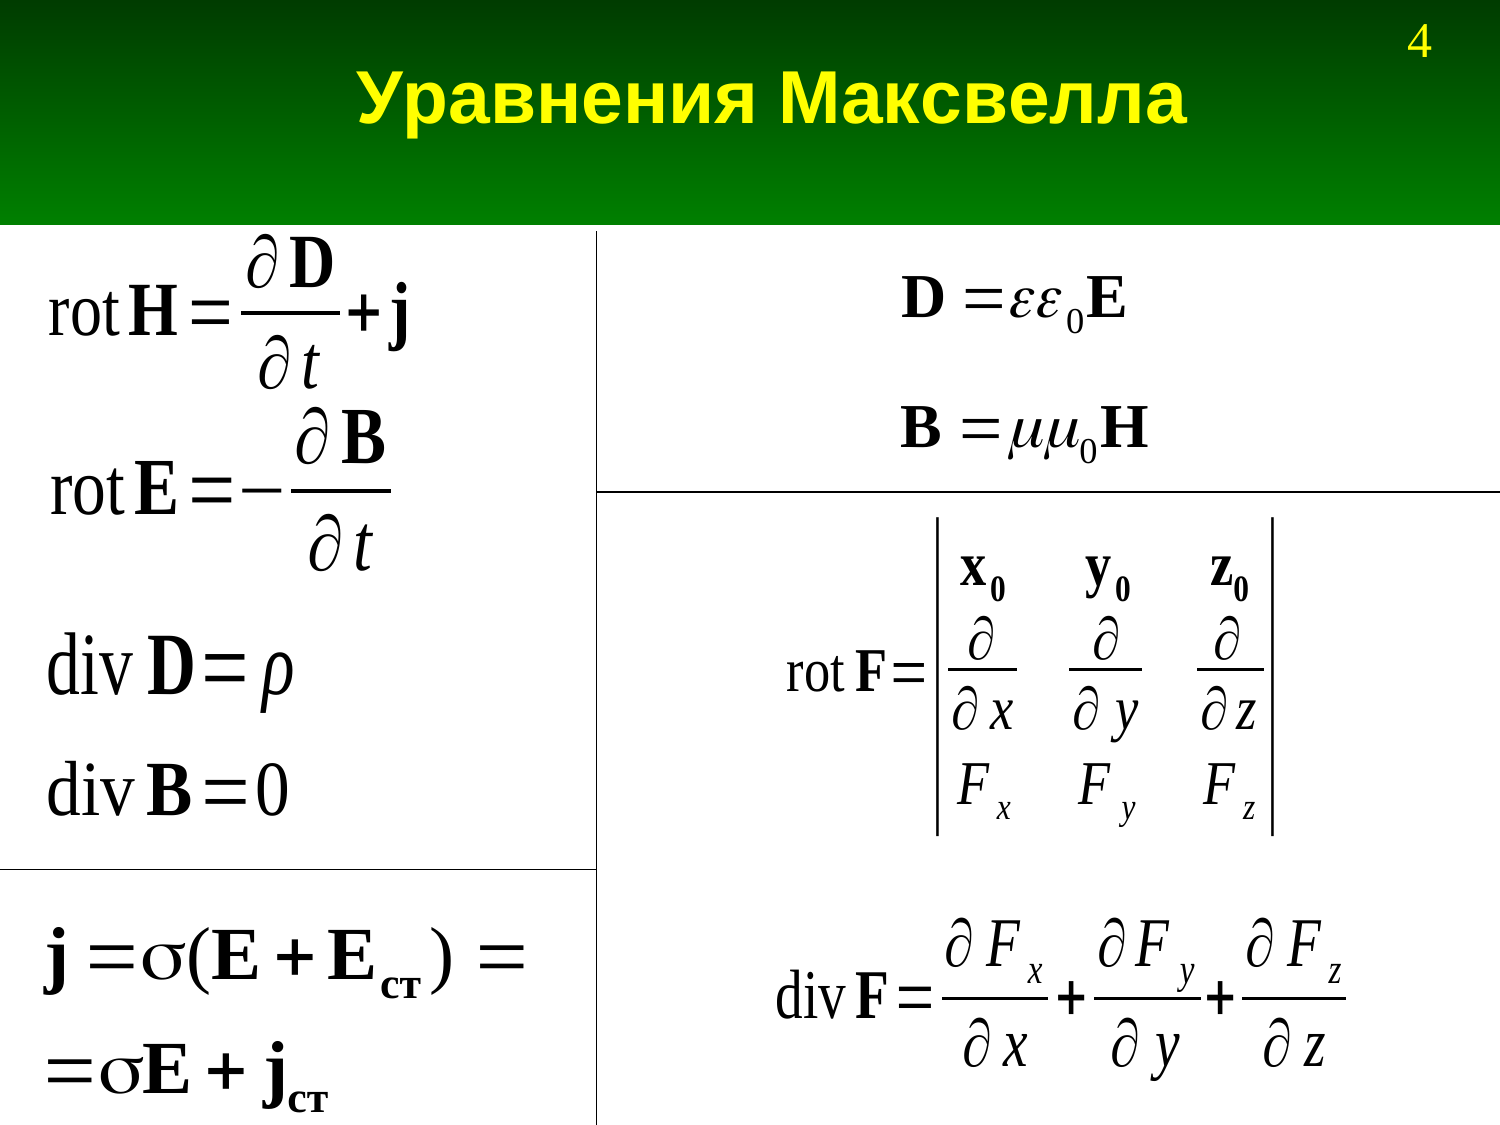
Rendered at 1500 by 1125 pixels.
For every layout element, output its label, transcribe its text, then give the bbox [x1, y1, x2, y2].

chart [29, 904, 530, 1125]
chart [891, 255, 1137, 350]
chart [28, 220, 428, 587]
chart [891, 385, 1162, 480]
chart [773, 515, 1296, 841]
chart [761, 905, 1364, 1083]
chart [29, 746, 310, 835]
title Уравнения Максвелла [123, 0, 1399, 188]
chart [29, 616, 312, 717]
